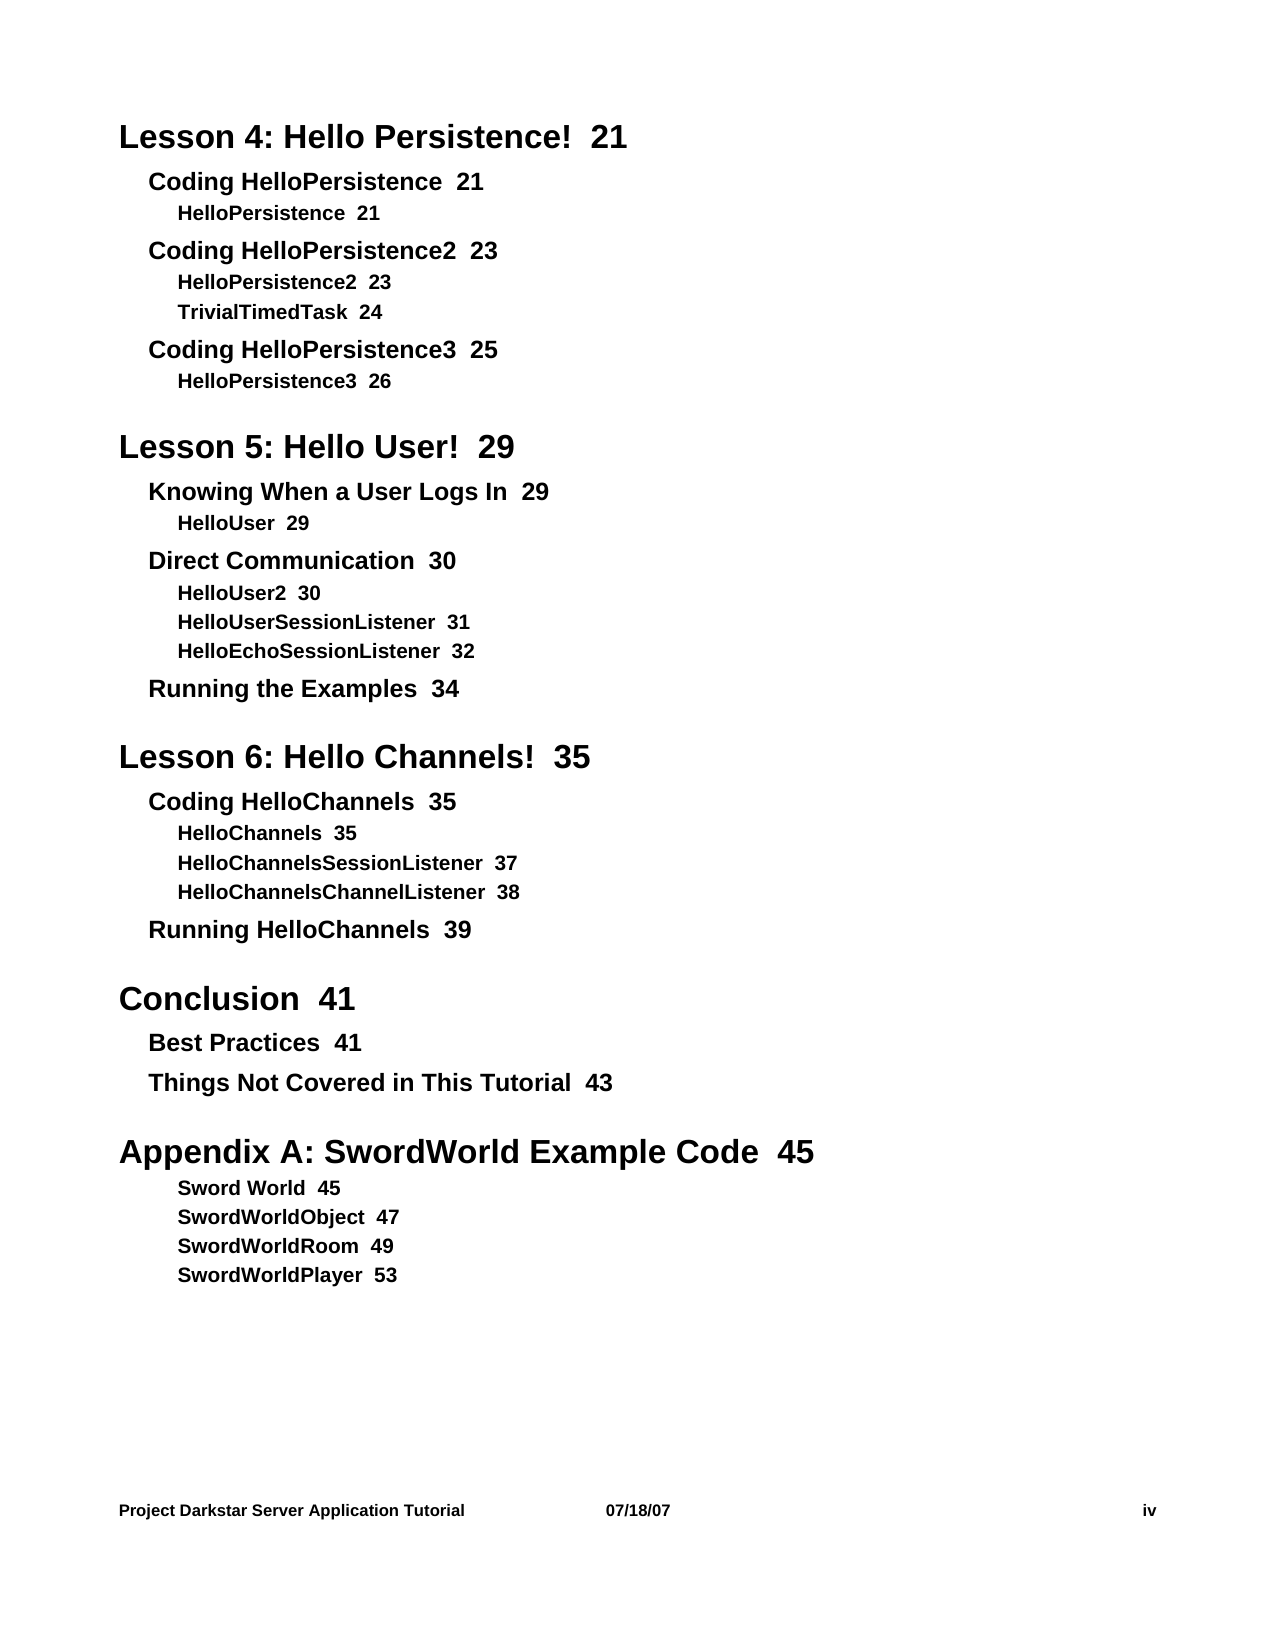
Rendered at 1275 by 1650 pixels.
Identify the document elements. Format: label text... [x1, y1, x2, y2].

text Lesson 5: Hello User! 29 [118, 429, 1156, 466]
text Lesson 6: Hello Channels! 35 [118, 739, 1156, 776]
text HelloEchoSessionListener 32 [177, 639, 1156, 663]
text Best Practices 41 [148, 1029, 1156, 1057]
text Running the Examples 34 [148, 675, 1156, 703]
text Coding HelloPersistence2 23 [148, 237, 1156, 265]
text HelloUserSessionListener 31 [177, 610, 1156, 633]
text HelloUser 29 [177, 512, 1156, 535]
text Lesson 4: Hello Persistence! 21 [118, 118, 1156, 156]
text HelloPersistence2 23 [177, 271, 1156, 294]
text HelloChannels 35 [177, 822, 1156, 845]
text TrivialTimedTask 24 [177, 300, 1156, 323]
text Coding HelloPersistence 21 [148, 168, 1156, 196]
text SwordWorldPlayer 53 [177, 1264, 1156, 1287]
text SwordWorldRoom 49 [177, 1235, 1156, 1258]
text HelloChannelsChannelListener 38 [177, 881, 1156, 904]
text SwordWorldObject 47 [177, 1205, 1156, 1229]
text Direct Communication 30 [148, 547, 1156, 575]
text HelloPersistence3 26 [177, 369, 1156, 393]
text Knowing When a User Logs In 29 [148, 478, 1156, 506]
text HelloChannelsSessionListener 37 [177, 851, 1156, 874]
text Running HelloChannels 39 [148, 916, 1156, 944]
text Conclusion 41 [118, 980, 1156, 1017]
text HelloUser2 30 [177, 581, 1156, 604]
text Coding HelloPersistence3 25 [148, 335, 1156, 363]
text HelloPersistence 21 [177, 202, 1156, 225]
text Sword World 45 [177, 1176, 1156, 1199]
text Coding HelloChannels 35 [148, 788, 1156, 816]
text Appendix A: SwordWorld Example Code 45 [118, 1133, 1156, 1170]
text Things Not Covered in This Tutorial 43 [148, 1069, 1156, 1097]
